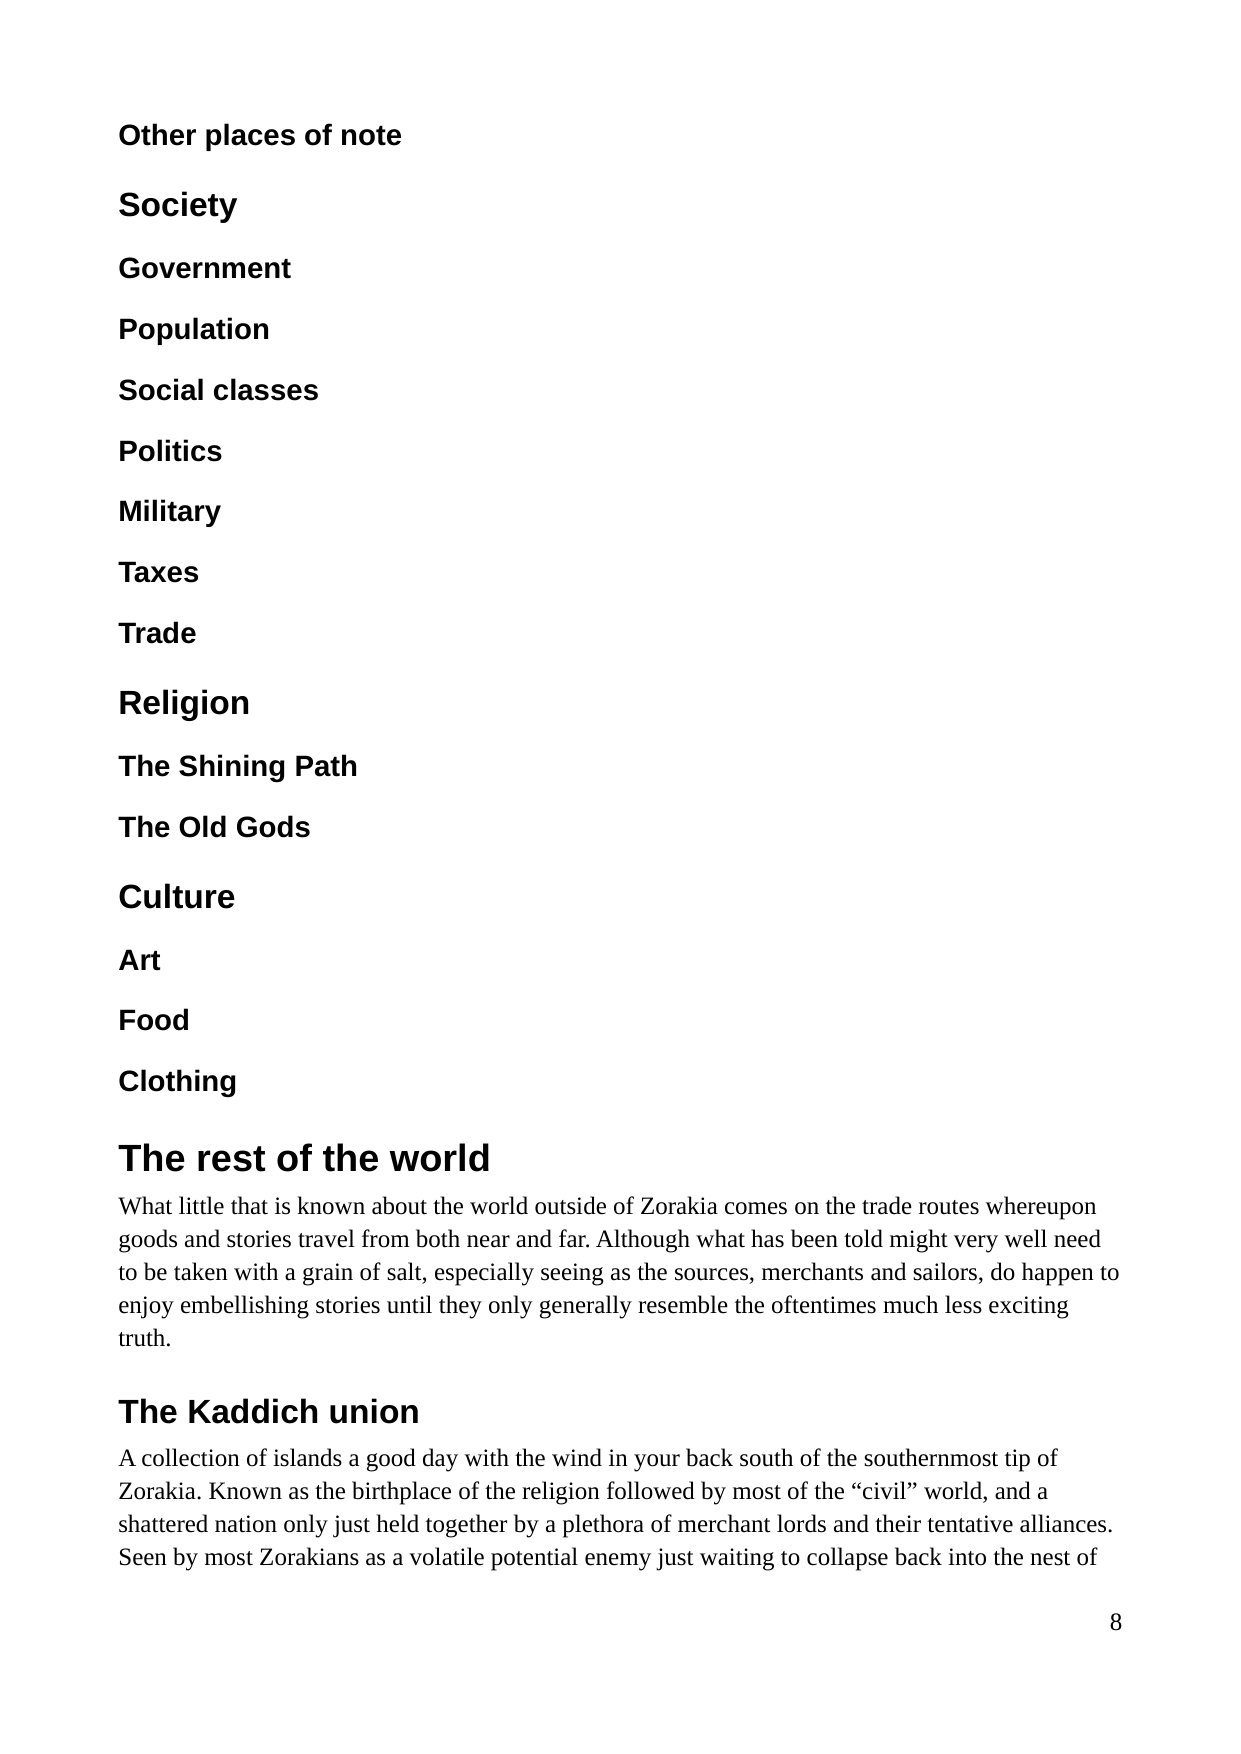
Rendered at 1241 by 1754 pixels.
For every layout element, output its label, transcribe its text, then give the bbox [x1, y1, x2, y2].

subtitle The rest of the world [118, 1135, 1122, 1179]
subtitle Politics [118, 433, 1122, 467]
subtitle The Kaddich union [118, 1392, 1122, 1431]
subtitle The Shining Path [118, 749, 1122, 782]
subtitle Government [118, 251, 1122, 285]
subtitle Social classes [118, 373, 1122, 406]
subtitle Taxes [118, 555, 1122, 589]
subtitle Art [118, 942, 1122, 976]
subtitle Culture [118, 877, 1122, 915]
subtitle Other places of note [118, 118, 1122, 152]
subtitle Society [118, 185, 1122, 224]
subtitle Clothing [118, 1064, 1122, 1098]
subtitle Trade [118, 616, 1122, 650]
subtitle The Old Gods [118, 809, 1122, 843]
subtitle Military [118, 494, 1122, 528]
subtitle Religion [118, 683, 1122, 722]
subtitle Food [118, 1003, 1122, 1037]
text What little that is known about the world outside of Zorakia comes on the trade routes whereupon goods and stories travel from both near and far. Although what has been told might very well need to be taken with a grain of salt, especially seeing as the sources, merchants and sailors, do happen to enjoy embellishing stories until they only generally resemble the oftentimes much less exciting truth. [118, 1191, 1122, 1352]
subtitle Population [118, 312, 1122, 346]
text A collection of islands a good day with the wind in your back south of the southernmost tip of Zorakia. Known as the birthplace of the religion followed by most of the “civil” world, and a shattered nation only just held together by a plethora of merchant lords and their tentative alliances. Seen by most Zorakians as a volatile potential enemy just waiting to collapse back into the nest of [118, 1443, 1122, 1571]
